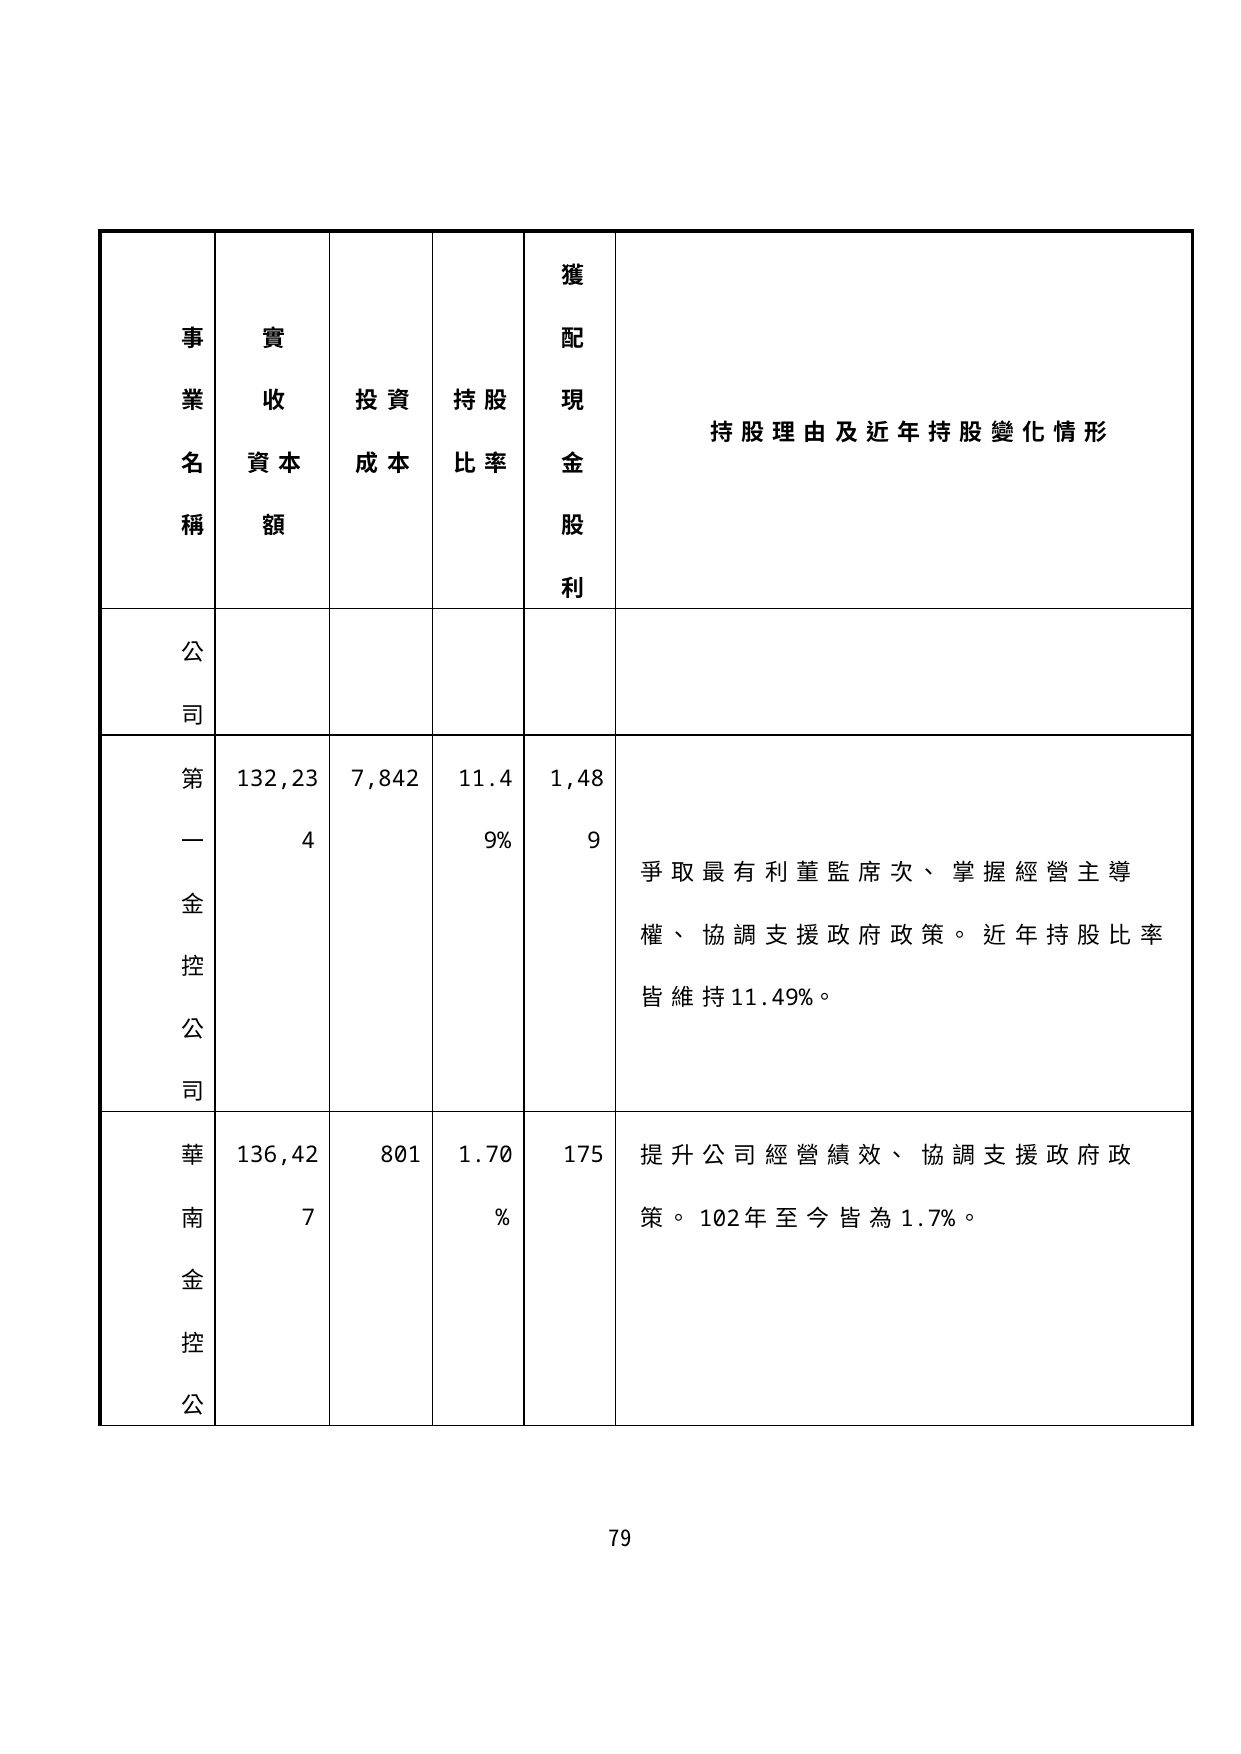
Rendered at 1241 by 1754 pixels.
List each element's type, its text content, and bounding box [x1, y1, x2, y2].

table_cell 7,842 [330, 736, 432, 1111]
table_header 獲配現金股利 [525, 233, 615, 607]
table_cell 爭取最有利董監席次、掌握經營主導權、協調支援政府政策。近年持股比率皆維持11.49%。 [616, 736, 1191, 1111]
table_header 持股 比率 [433, 233, 523, 607]
table_cell 132,234 [216, 736, 329, 1111]
table_cell 第一金控公司 [102, 736, 214, 1111]
table_cell 801 [330, 1112, 432, 1424]
table_header 事業 名稱 [102, 233, 214, 607]
table_cell [616, 609, 1191, 734]
table_header 實 收 資本額 [216, 233, 329, 607]
table_cell 11.49% [433, 736, 523, 1111]
table_cell [330, 609, 432, 734]
table_cell 1,489 [525, 736, 615, 1111]
table_cell 175 [525, 1112, 615, 1424]
table_cell [433, 609, 523, 734]
table_cell [525, 609, 615, 734]
table_cell 公司 [102, 609, 214, 734]
table_cell 1.70% [433, 1112, 523, 1424]
table_header 投資 成本 [330, 233, 432, 607]
table_cell 提升公司經營績效、協調支援政府政策。102年至今皆為1.7%。 [616, 1112, 1191, 1424]
table_cell [216, 609, 329, 734]
table_cell 華南金控公 [102, 1112, 214, 1424]
table_header 持股理由及近年持股變化情形 [616, 233, 1191, 607]
table_cell 136,427 [216, 1112, 329, 1424]
